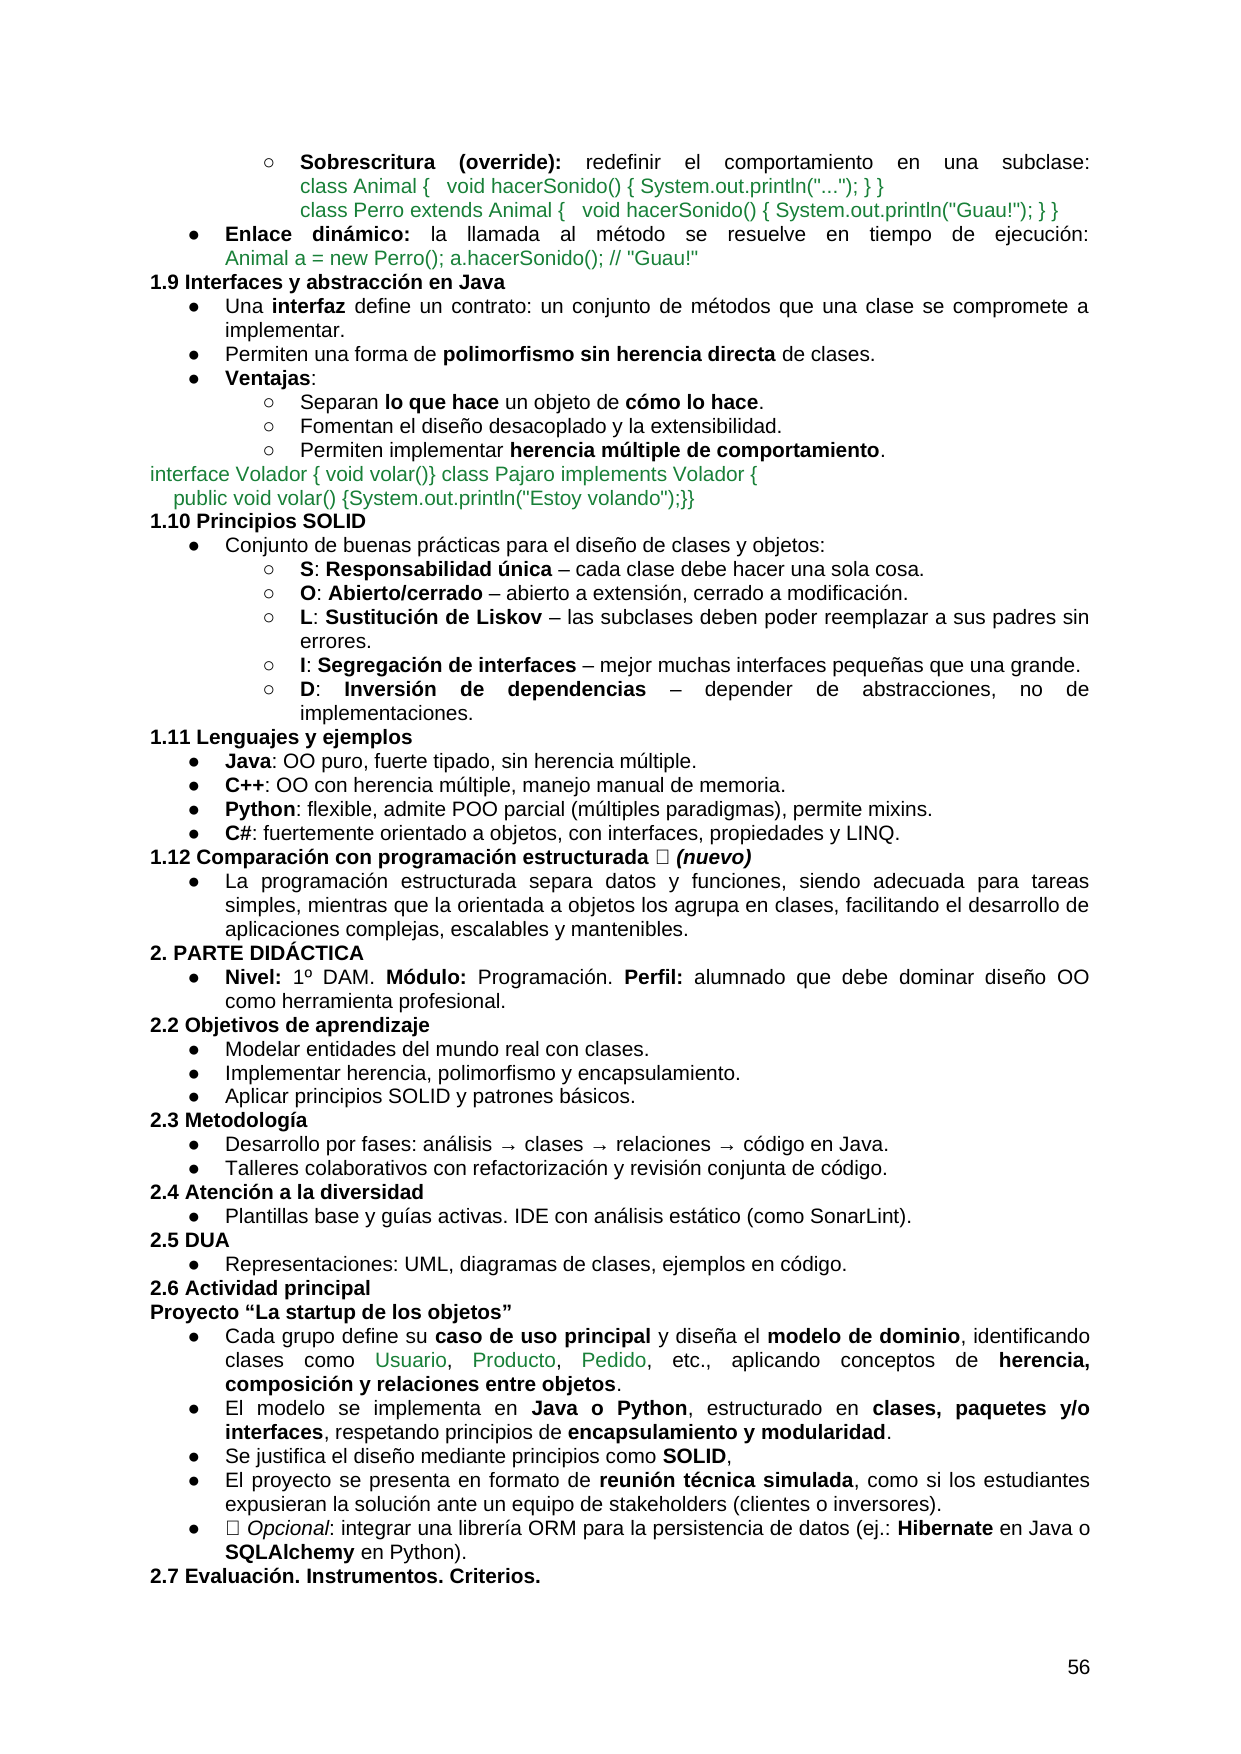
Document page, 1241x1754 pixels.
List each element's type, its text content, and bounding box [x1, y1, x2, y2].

list Desarrollo por fases: análisis → clases → relaciones → código en Java. [187, 1132, 1090, 1156]
list Aplicar principios SOLID y patrones básicos. [187, 1084, 1090, 1108]
list Conjunto de buenas prácticas para el diseño de clases y objetos: [187, 533, 1090, 557]
text interface Volador { void volar()} class Pajaro implements Volador { [150, 461, 1090, 485]
subtitle 2.4 Atención a la diversidad [150, 1180, 1090, 1204]
subtitle 2.3 Metodología [150, 1108, 1090, 1132]
text Proyecto “La startup de los objetos” [150, 1300, 1090, 1324]
list C#: fuertemente orientado a objetos, con interfaces, propiedades y LINQ. [187, 821, 1090, 845]
list Java: OO puro, fuerte tipado, sin herencia múltiple. [187, 749, 1090, 773]
list Sobrescritura (override): redefinir el comportamiento en una subclase: class Animal { void hacerSonido() { System.out.println("..."); } } [262, 150, 1090, 198]
list S: Responsabilidad única – cada clase debe hacer una sola cosa. [262, 557, 1090, 581]
list Nivel: 1º DAM. Módulo: Programación. Perfil: alumnado que debe dominar diseño OO como herramienta profesional. [187, 964, 1090, 1012]
list C++: OO con herencia múltiple, manejo manual de memoria. [187, 773, 1090, 797]
list El modelo se implementa en Java o Python, estructurado en clases, paquetes y/o interfaces, respetando principios de encapsulamiento y modularidad. [187, 1396, 1090, 1444]
list El proyecto se presenta en formato de reunión técnica simulada, como si los estudiantes expusieran la solución ante un equipo de stakeholders (clientes o inversores). [187, 1468, 1090, 1516]
list La programación estructurada separa datos y funciones, siendo adecuada para tareas simples, mientras que la orientada a objetos los agrupa en clases, facilitando el desarrollo de aplicaciones complejas, escalables y mantenibles. [187, 869, 1090, 941]
subtitle 2.7 Evaluación. Instrumentos. Criterios. [150, 1563, 1090, 1587]
list D: Inversión de dependencias – depender de abstracciones, no de implementaciones. [262, 677, 1090, 725]
subtitle 1.11 Lenguajes y ejemplos [150, 725, 1090, 749]
subtitle 1.12 Comparación con programación estructurada ✅ (nuevo) [150, 845, 1090, 869]
list Una interfaz define un contrato: un conjunto de métodos que una clase se compromete a implementar. [187, 294, 1090, 342]
text 1.9 Interfaces y abstracción en Java [150, 270, 1090, 294]
list Permiten una forma de polimorfismo sin herencia directa de clases. [187, 342, 1090, 366]
subtitle 1.10 Principios SOLID [150, 509, 1090, 533]
list Modelar entidades del mundo real con clases. [187, 1036, 1090, 1060]
text class Perro extends Animal { void hacerSonido() { System.out.println("Guau!"); } } [225, 198, 1090, 222]
subtitle 2. PARTE DIDÁCTICA [150, 941, 1090, 964]
list Ventajas: [187, 366, 1090, 389]
list Cada grupo define su caso de uso principal y diseña el modelo de dominio, identificando clases como Usuario, Producto, Pedido, etc., aplicando conceptos de herencia, composición y relaciones entre objetos. [187, 1324, 1090, 1396]
subtitle 2.6 Actividad principal [150, 1276, 1090, 1300]
list Permiten implementar herencia múltiple de comportamiento. [262, 437, 1090, 461]
list ✅ Opcional: integrar una librería ORM para la persistencia de datos (ej.: Hibernate en Java o SQLAlchemy en Python). [187, 1516, 1090, 1563]
list Separan lo que hace un objeto de cómo lo hace. [262, 389, 1090, 413]
list Fomentan el diseño desacoplado y la extensibilidad. [262, 413, 1090, 437]
subtitle 2.2 Objetivos de aprendizaje [150, 1012, 1090, 1036]
subtitle 2.5 DUA [150, 1228, 1090, 1252]
list Talleres colaborativos con refactorización y revisión conjunta de código. [187, 1156, 1090, 1180]
list Se justifica el diseño mediante principios como SOLID, [187, 1444, 1090, 1468]
list Implementar herencia, polimorfismo y encapsulamiento. [187, 1060, 1090, 1084]
list Representaciones: UML, diagramas de clases, ejemplos en código. [187, 1252, 1090, 1276]
list L: Sustitución de Liskov – las subclases deben poder reemplazar a sus padres sin errores. [262, 605, 1090, 653]
text public void volar() {System.out.println("Estoy volando");}} [150, 485, 1090, 509]
list I: Segregación de interfaces – mejor muchas interfaces pequeñas que una grande. [262, 653, 1090, 677]
list Python: flexible, admite POO parcial (múltiples paradigmas), permite mixins. [187, 797, 1090, 821]
list O: Abierto/cerrado – abierto a extensión, cerrado a modificación. [262, 581, 1090, 605]
list Plantillas base y guías activas. IDE con análisis estático (como SonarLint). [187, 1204, 1090, 1228]
list Enlace dinámico: la llamada al método se resuelve en tiempo de ejecución: Animal a = new Perro(); a.hacerSonido(); // "Guau!" [187, 222, 1090, 270]
